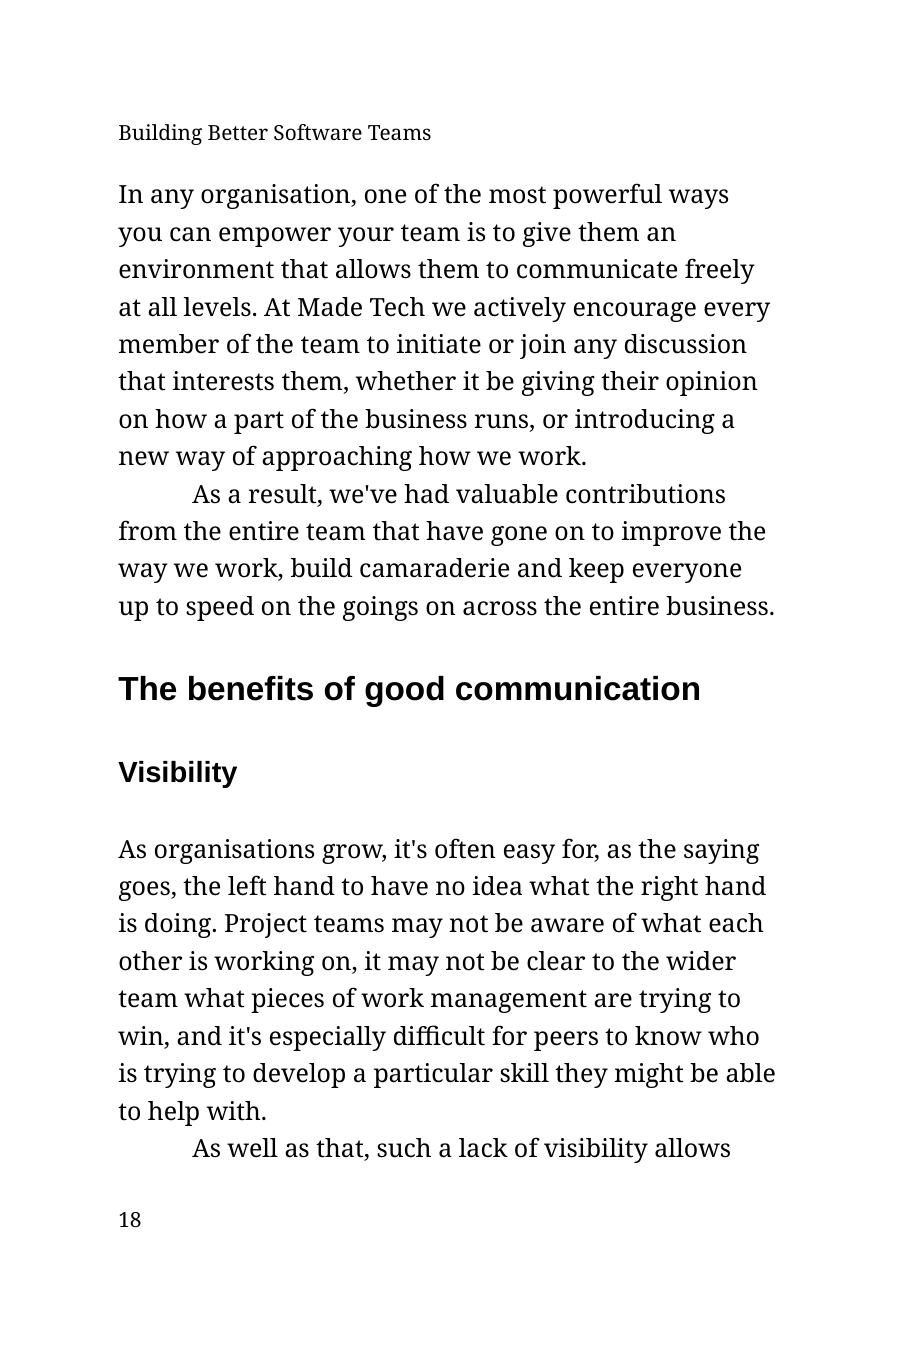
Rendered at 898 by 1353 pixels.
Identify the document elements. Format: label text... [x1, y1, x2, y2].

text As organisations grow, it's often easy for, as the saying goes, the left hand to have no idea what the right hand is doing. Project teams may not be aware of what each other is working on, it may not be clear to the wider team what pieces of work management are trying to win, and it's especially difficult for peers to know who is trying to develop a particular skill they might be able to help with. [118, 831, 779, 1127]
text As a result, we've had valuable contributions from the entire team that have gone on to improve the way we work, build camaraderie and keep everyone up to speed on the goings on across the entire business. [118, 476, 779, 622]
subtitle Visibility [118, 755, 779, 788]
text In any organisation, one of the most powerful ways you can empower your team is to give them an environment that allows them to communicate freely at all levels. At Made Tech we actively encourage every member of the team to initiate or join any discussion that interests them, whether it be giving their opinion on how a part of the business runs, or introducing a new way of approaching how we work. [118, 177, 779, 473]
text As well as that, such a lack of visibility allows [118, 1131, 779, 1164]
subtitle The benefits of good communication [118, 669, 779, 708]
